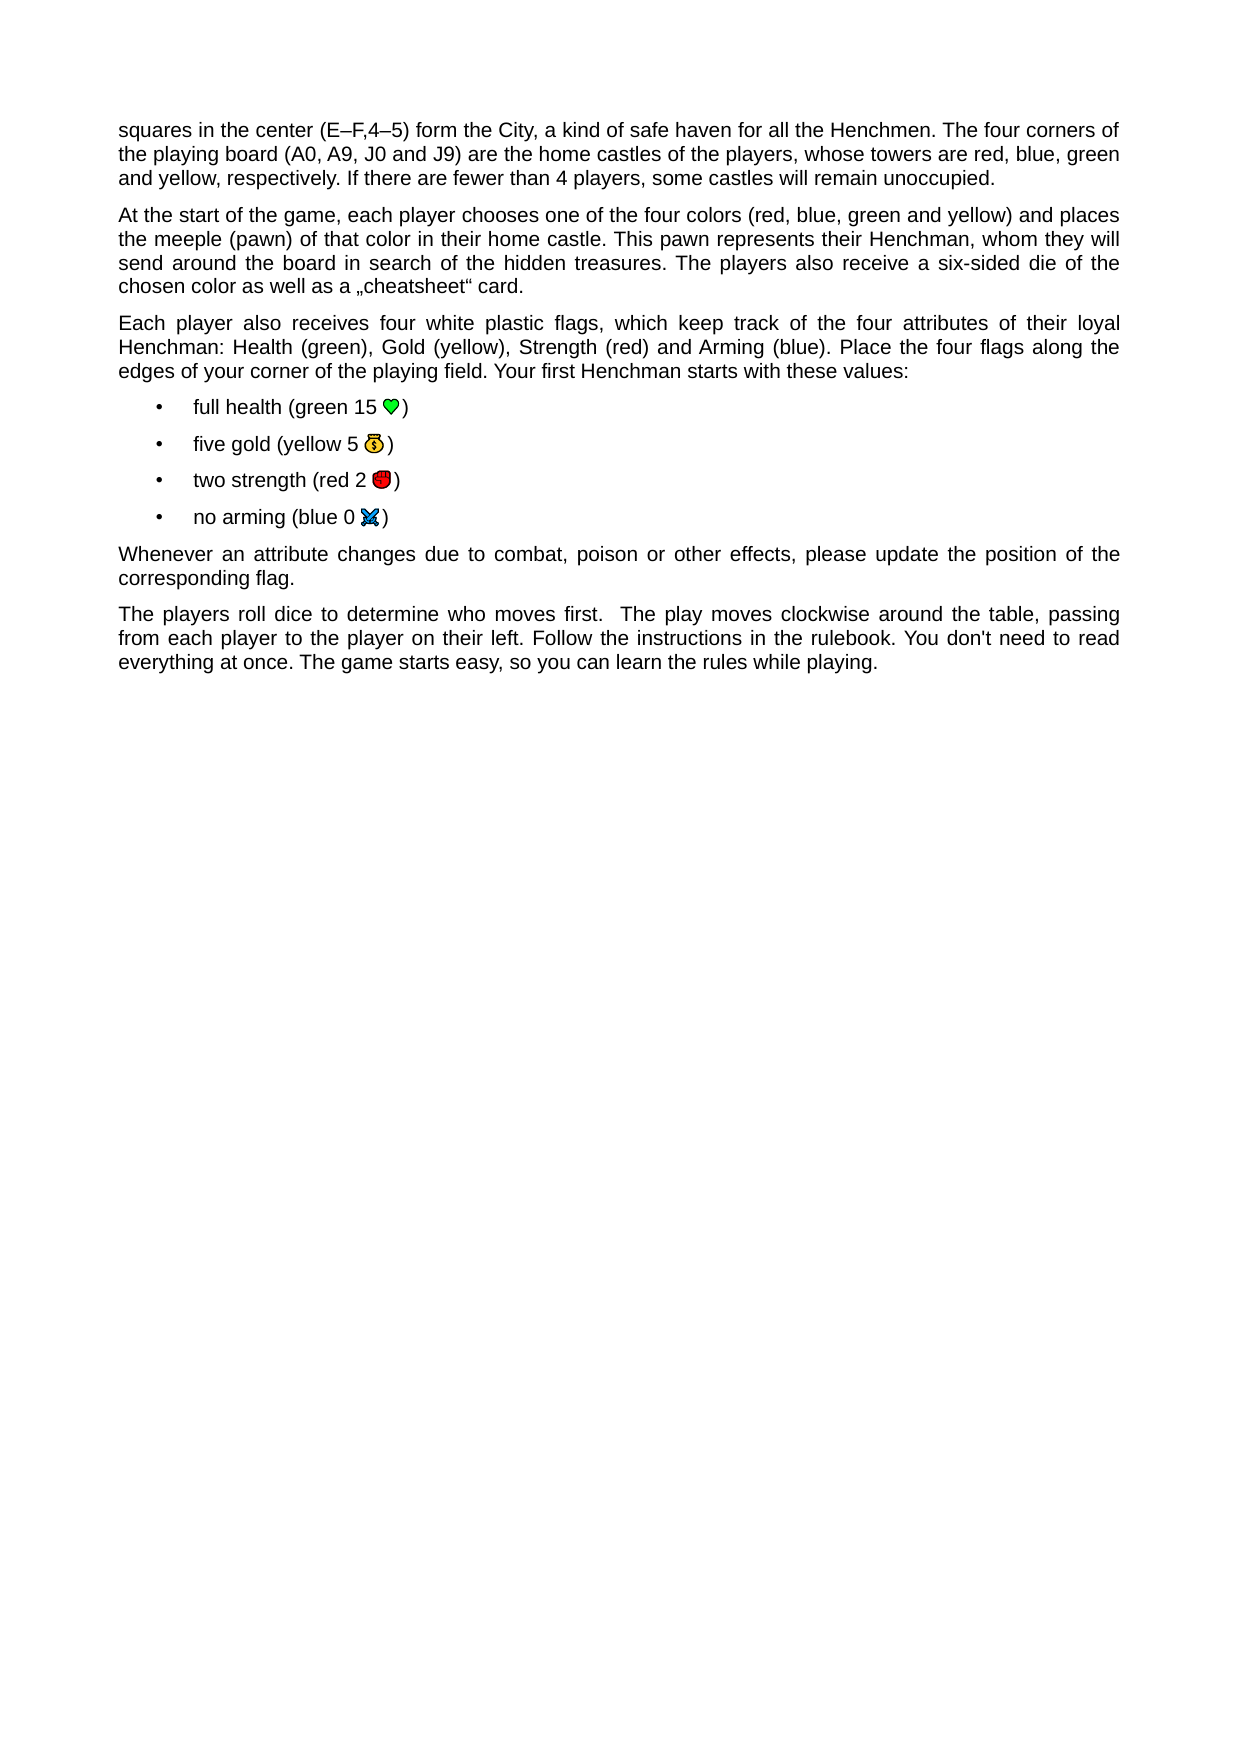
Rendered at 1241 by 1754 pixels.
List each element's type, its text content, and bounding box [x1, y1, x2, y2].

list no arming (blue 0 ) [156, 505, 1122, 529]
list five gold (yellow 5 ) [156, 432, 1122, 456]
text Whenever an attribute changes due to combat, poison or other effects, please update the position of the corresponding flag. [118, 542, 1122, 590]
text At the start of the game, each player chooses one of the four colors (red, blue, green and yellow) and places the meeple (pawn) of that color in their home castle. This pawn represents their Henchman, whom they will send around the board in search of the hidden treasures. The players also receive a six-sided die of the chosen color as well as a „cheatsheet“ card. [118, 202, 1122, 298]
text squares in the center (E–F,4–5) form the City, a kind of safe haven for all the Henchmen. The four corners of the playing board (A0, A9, J0 and J9) are the home castles of the players, whose towers are red, blue, green and yellow, respectively. If there are fewer than 4 players, some castles will remain unoccupied. [118, 118, 1122, 190]
text The players roll dice to determine who moves first. The play moves clockwise around the table, passing from each player to the player on their left. Follow the instructions in the rulebook. You don't need to read everything at once. The game starts easy, so you can learn the rules while playing. [118, 602, 1122, 674]
list full health (green 15 ) [156, 395, 1122, 419]
list two strength (red 2 ) [156, 468, 1122, 492]
text Each player also receives four white plastic flags, which keep track of the four attributes of their loyal Henchman: Health (green), Gold (yellow), Strength (red) and Arming (blue). Place the four flags along the edges of your corner of the playing field. Your first Henchman starts with these values: [118, 311, 1122, 383]
